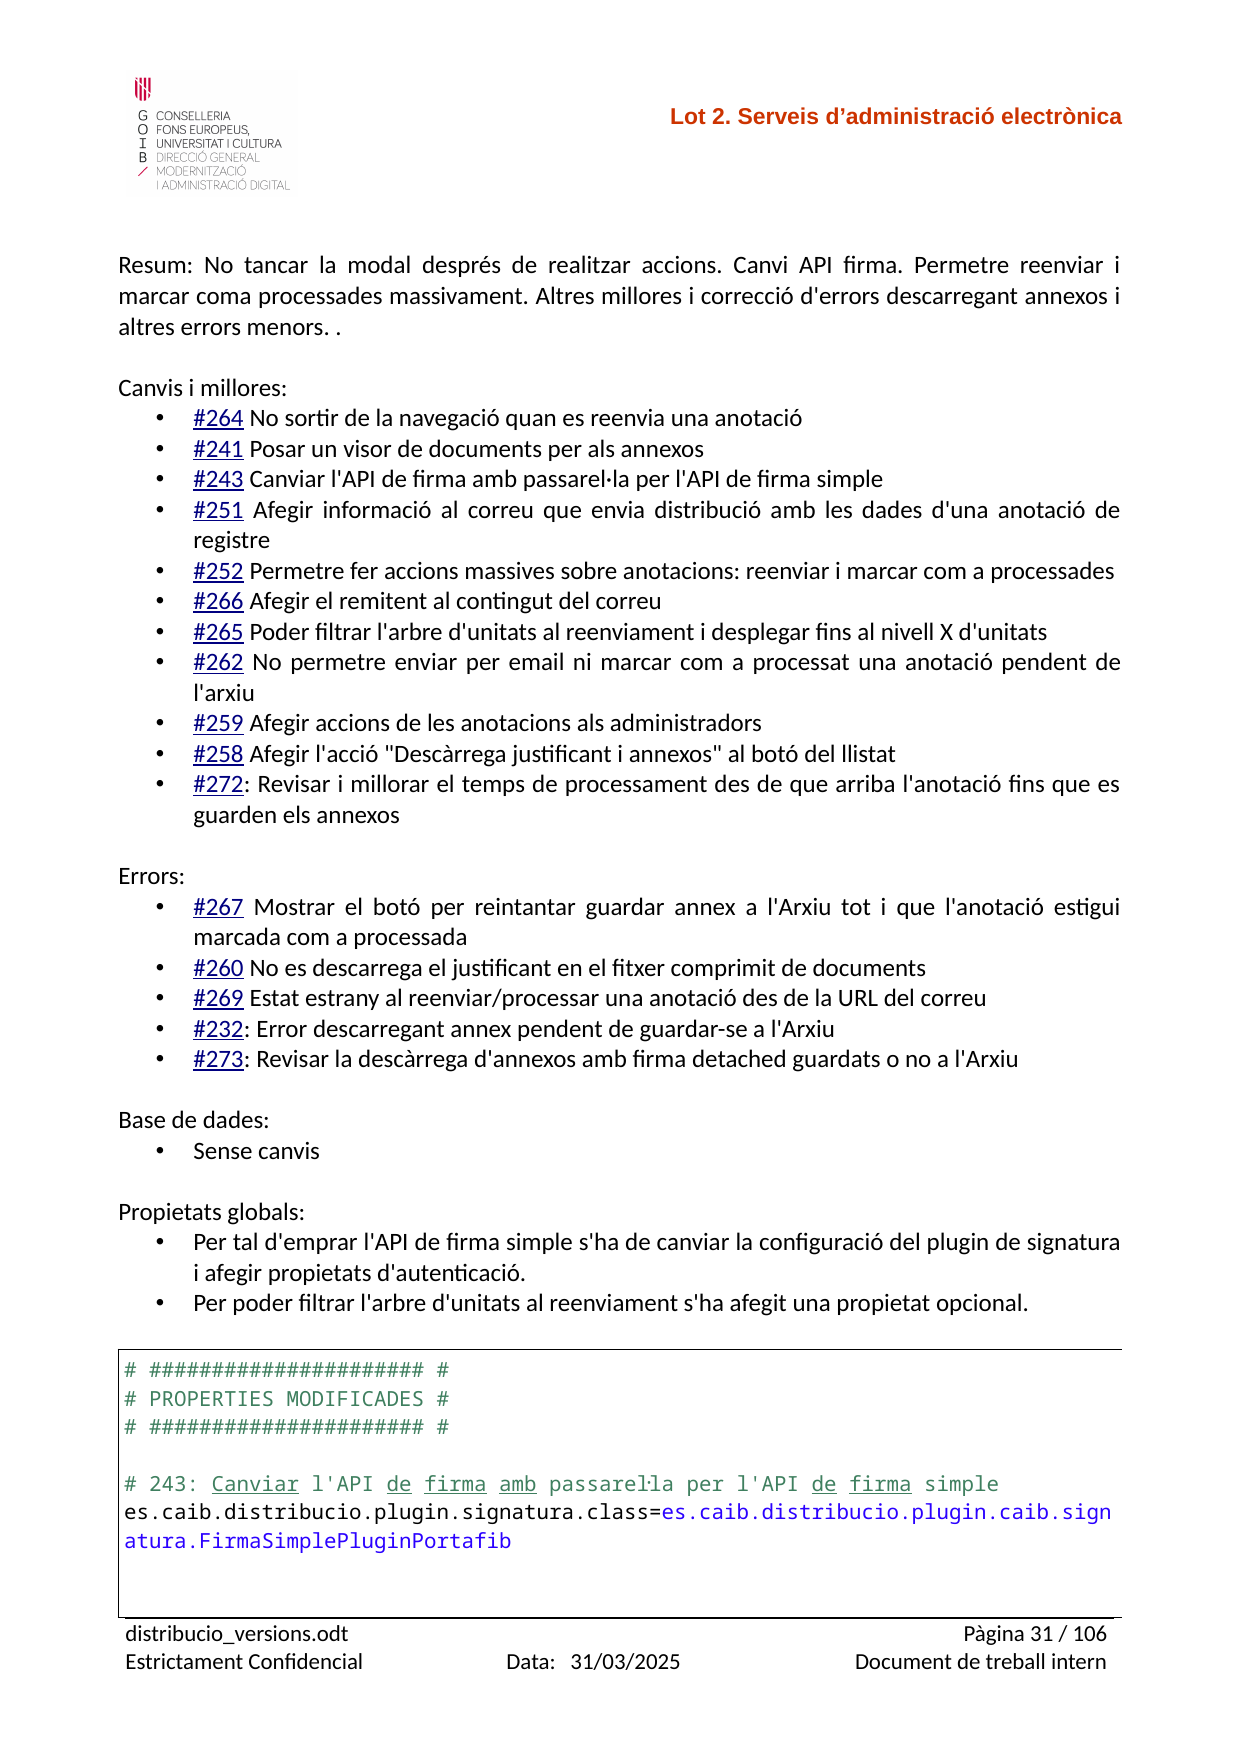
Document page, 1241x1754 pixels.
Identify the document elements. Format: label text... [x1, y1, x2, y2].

list #259 Afegir accions de les anotacions als administradors [156, 707, 1122, 738]
list #243 Canviar l'API de firma amb passarel·la per l'API de firma simple [156, 463, 1122, 494]
list #252 Permetre fer accions massives sobre anotacions: reenviar i marcar com a processades [156, 555, 1122, 585]
list #265 Poder filtrar l'arbre d'unitats al reenviament i desplegar fins al nivell X d'unitats [156, 616, 1122, 646]
list #251 Afegir informació al correu que envia distribució amb les dades d'una anotació de registre [156, 494, 1122, 555]
text Propietats globals: [118, 1196, 1122, 1226]
list #272: Revisar i millorar el temps de processament des de que arriba l'anotació fins que es guarden els annexos [156, 768, 1122, 829]
list Per poder filtrar l'arbre d'unitats al reenviament s'ha afegit una propietat opcional. [156, 1287, 1122, 1318]
picture [126, 70, 299, 197]
text Base de dades: [118, 1104, 1122, 1135]
list #264 No sortir de la navegació quan es reenvia una anotació [156, 402, 1122, 433]
list #262 No permetre enviar per email ni marcar com a processat una anotació pendent de l'arxiu [156, 646, 1122, 707]
list #267 Mostrar el botó per reintantar guardar annex a l'Arxiu tot i que l'anotació estigui marcada com a processada [156, 891, 1122, 952]
list #273: Revisar la descàrrega d'annexos amb firma detached guardats o no a l'Arxiu [156, 1043, 1122, 1074]
list #258 Afegir l'acció "Descàrrega justificant i annexos" al botó del llistat [156, 738, 1122, 768]
list Sense canvis [156, 1135, 1122, 1165]
list #260 No es descarrega el justificant en el fitxer comprimit de documents [156, 952, 1122, 982]
list Per tal d'emprar l'API de firma simple s'ha de canviar la configuració del plugin de signatura i afegir propietats d'autenticació. [156, 1226, 1122, 1287]
list #241 Posar un visor de documents per als annexos [156, 433, 1122, 463]
table_header # ###################### # # PROPERTIES MODIFICADES # # ###################### # # 243: Canviar l'API de firma amb passarel·la per l'API de firma simple es.caib.distribucio.plugin.signatura.class=es.caib.distribucio.plugin.caib.signatura.FirmaSimplePluginPortafib [119, 1350, 1122, 1617]
text Canvis i millores: [118, 372, 1122, 402]
text Resum: No tancar la modal després de realitzar accions. Canvi API firma. Permetre reenviar i marcar coma processades massivament. Altres millores i correcció d'errors descarregant annexos i altres errors menors. . [118, 250, 1122, 341]
text Errors: [118, 860, 1122, 891]
list #269 Estat estrany al reenviar/processar una anotació des de la URL del correu [156, 982, 1122, 1013]
list #232: Error descarregant annex pendent de guardar-se a l'Arxiu [156, 1013, 1122, 1043]
list #266 Afegir el remitent al contingut del correu [156, 585, 1122, 616]
